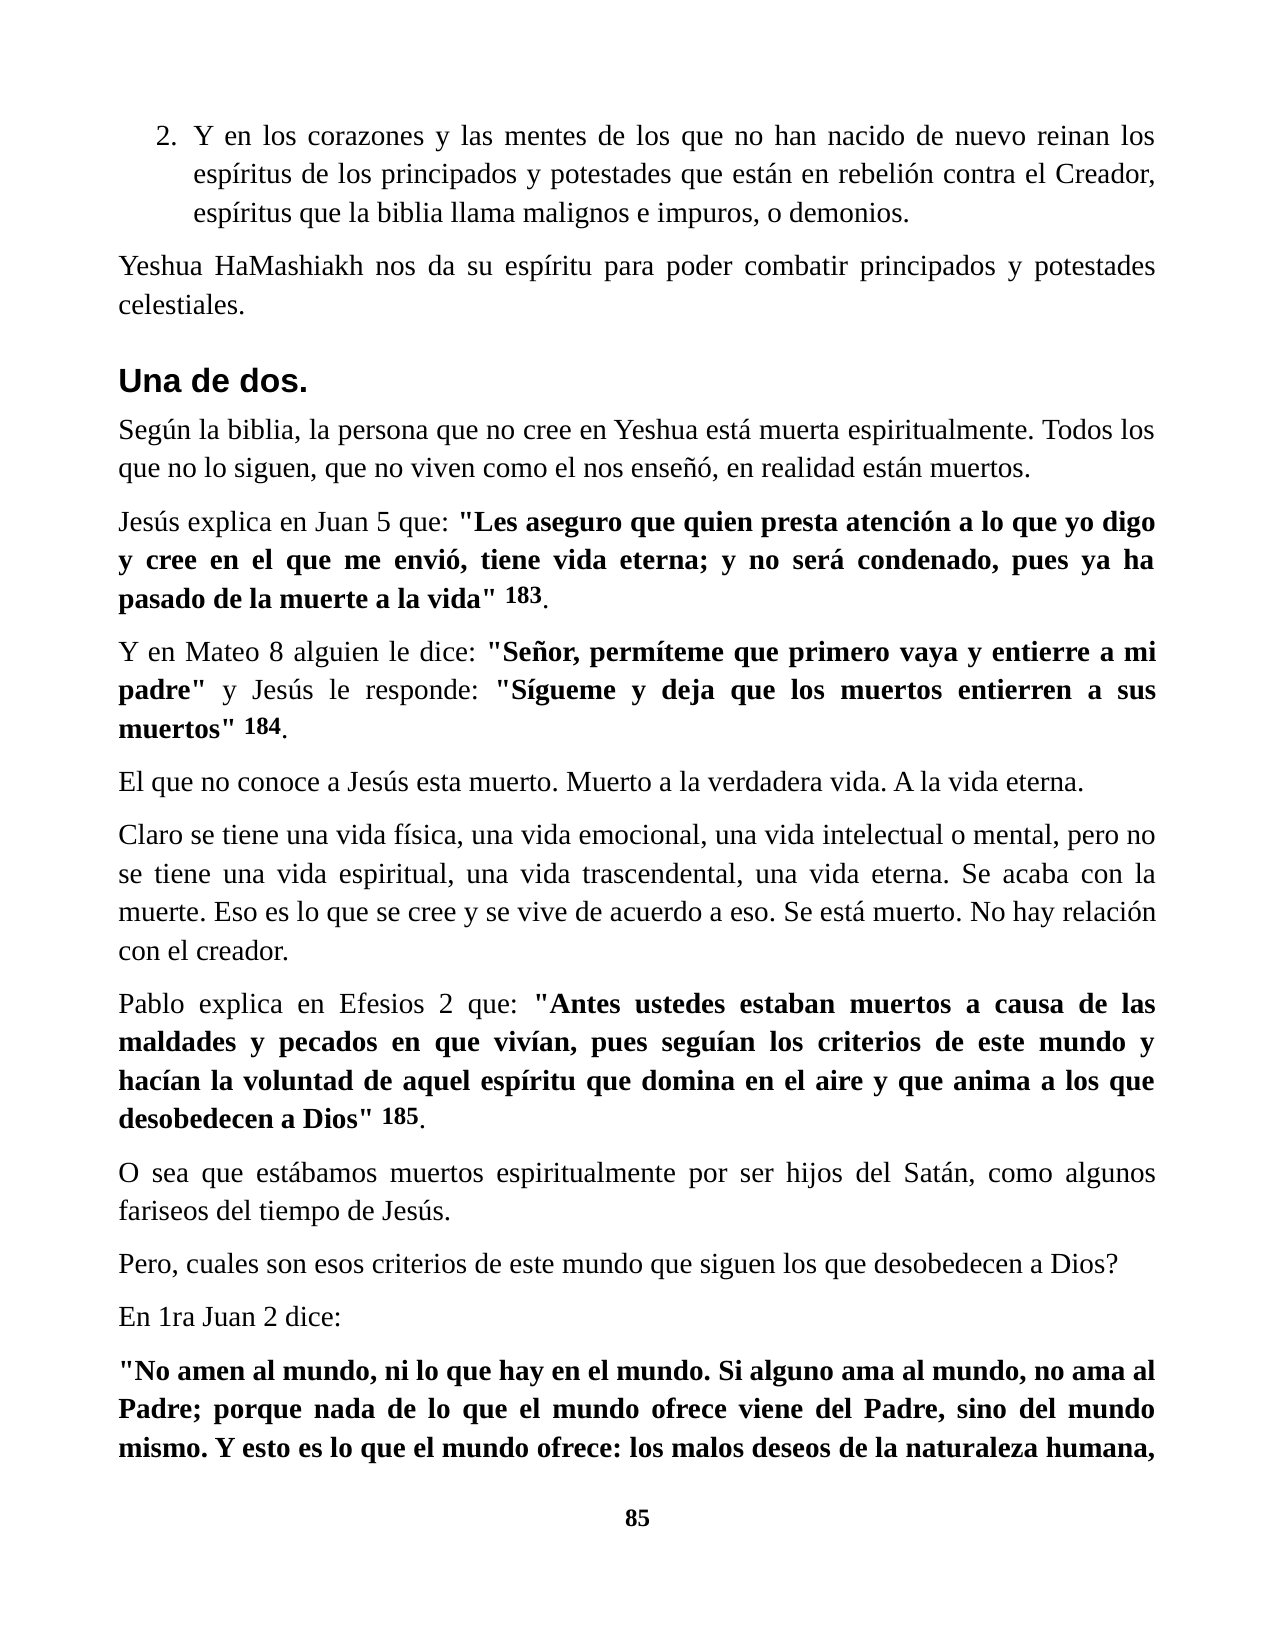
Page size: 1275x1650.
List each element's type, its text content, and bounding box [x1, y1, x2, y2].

text Pablo explica en Efesios 2 que: "Antes ustedes estaban muertos a causa de las maldades y pecados en que vivían, pues seguían los criterios de este mundo y hacían la voluntad de aquel espíritu que domina en el aire y que anima a los que desobedecen a Dios" . [118, 986, 1157, 1135]
text Claro se tiene una vida física, una vida emocional, una vida intelectual o mental, pero no se tiene una vida espiritual, una vida trascendental, una vida eterna. Se acaba con la muerte. Eso es lo que se cree y se vive de acuerdo a eso. Se está muerto. No hay relación con el creador. [118, 817, 1157, 966]
list Y en los corazones y las mentes de los que no han nacido de nuevo reinan los espíritus de los principados y potestades que están en rebelión contra el Creador, espíritus que la biblia llama malignos e impuros, o demonios. [156, 118, 1157, 229]
text Y en Mateo 8 alguien le dice: "Señor, permíteme que primero vaya y entierre a mi padre" y Jesús le responde: "Sígueme y deja que los muertos entierren a sus muertos" . [118, 634, 1157, 744]
text Según la biblia, la persona que no cree en Yeshua está muerta espiritualmente. Todos los que no lo siguen, que no viven como el nos enseñó, en realidad están muertos. [118, 412, 1157, 484]
text Pero, cuales son esos criterios de este mundo que siguen los que desobedecen a Dios? [118, 1246, 1157, 1280]
text En 1ra Juan 2 dice: [118, 1299, 1157, 1333]
text O sea que estábamos muertos espiritualmente por ser hijos del Satán, como algunos fariseos del tiempo de Jesús. [118, 1155, 1157, 1227]
text Yeshua HaMashiakh nos da su espíritu para poder combatir principados y potestades celestiales. [118, 248, 1157, 320]
text El que no conoce a Jesús esta muerto. Muerto a la verdadera vida. A la vida eterna. [118, 764, 1157, 798]
subtitle Una de dos. [118, 361, 1157, 399]
text "No amen al mundo, ni lo que hay en el mundo. Si alguno ama al mundo, no ama al Padre; porque nada de lo que el mundo ofrece viene del Padre, sino del mundo mismo. Y esto es lo que el mundo ofrece: los malos deseos de la naturaleza humana, [118, 1353, 1157, 1463]
text Jesús explica en Juan 5 que: "Les aseguro que quien presta atención a lo que yo digo y cree en el que me envió, tiene vida eterna; y no será condenado, pues ya ha pasado de la muerte a la vida" . [118, 504, 1157, 614]
